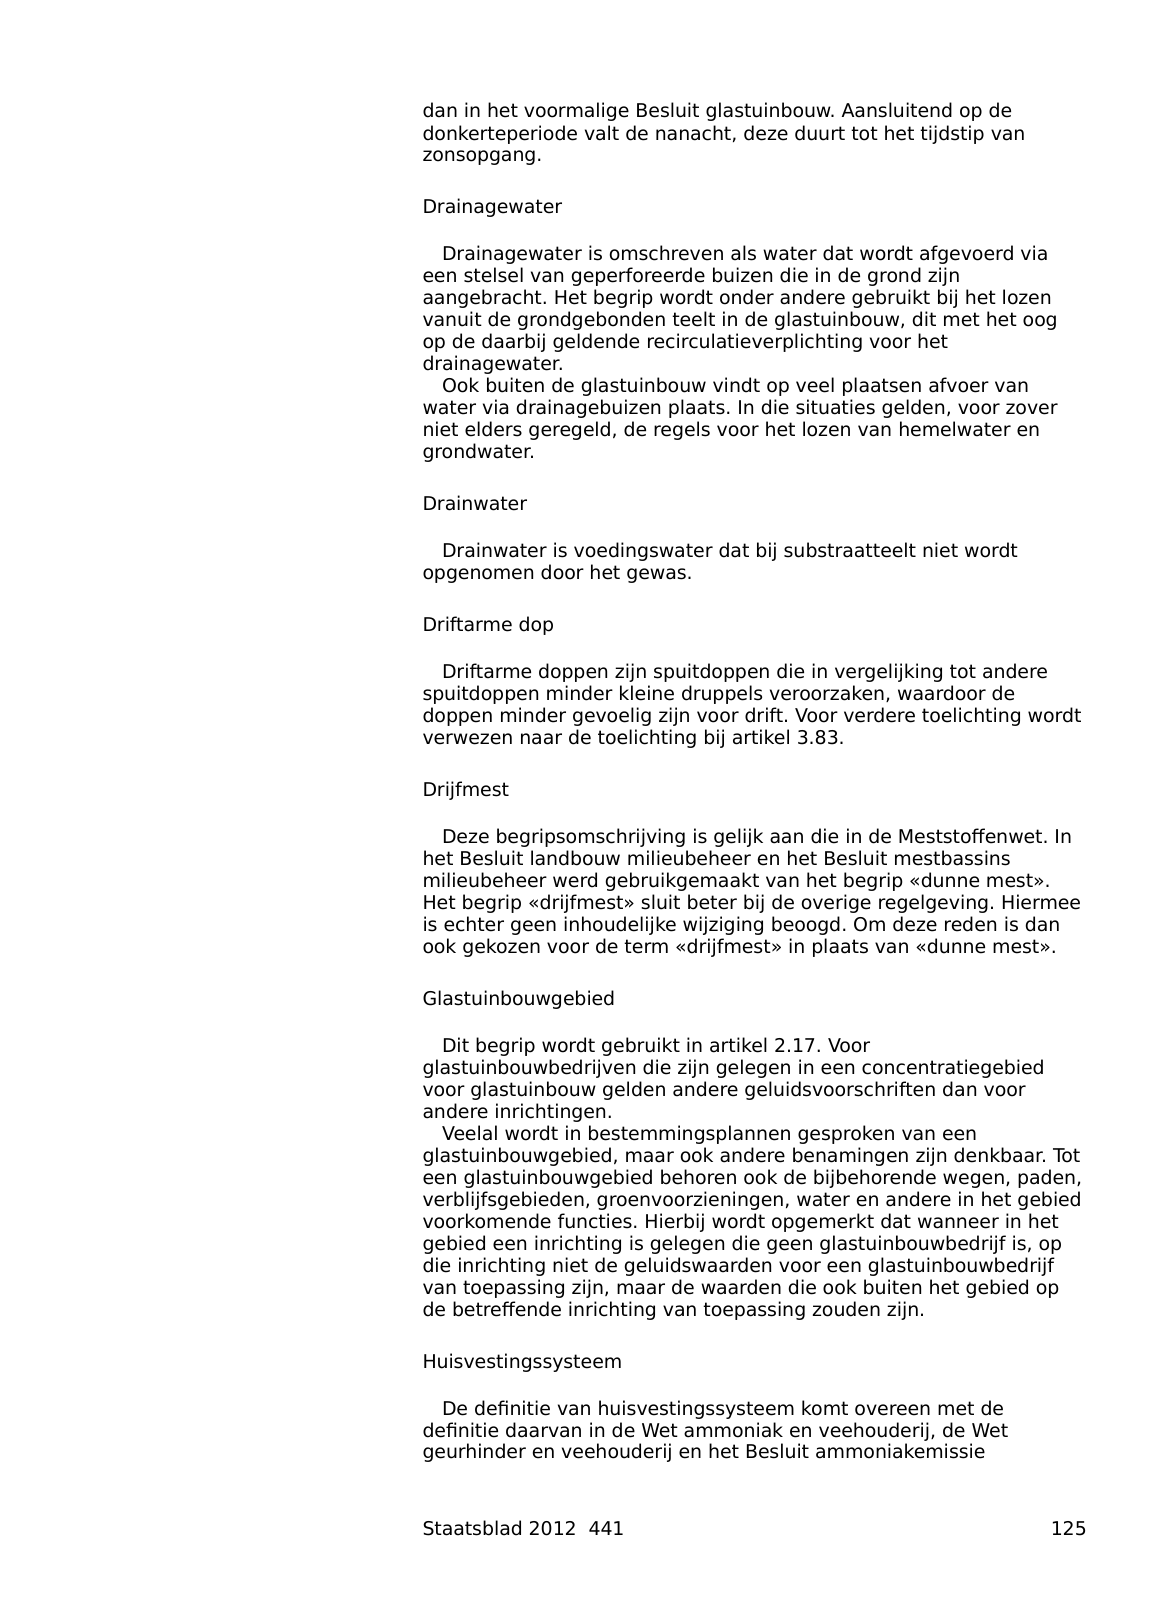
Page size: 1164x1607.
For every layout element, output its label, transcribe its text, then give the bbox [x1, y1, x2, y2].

subtitle Drainagewater [422, 196, 1087, 218]
subtitle Glastuinbouwgebied [422, 988, 1087, 1010]
subtitle Driftarme dop [422, 614, 1087, 636]
text Dit begrip wordt gebruikt in artikel 2.17. Voor glastuinbouwbedrijven die zijn gelegen in een concentratiegebied voor glastuinbouw gelden andere geluidsvoorschriften dan voor andere inrichtingen. [422, 1035, 1087, 1123]
text Drainwater is voedingswater dat bij substraatteelt niet wordt opgenomen door het gewas. [422, 540, 1087, 584]
subtitle Huisvestingssysteem [422, 1351, 1087, 1372]
subtitle Drijfmest [422, 779, 1087, 801]
text Drainagewater is omschreven als water dat wordt afgevoerd via een stelsel van geperforeerde buizen die in de grond zijn aangebracht. Het begrip wordt onder andere gebruikt bij het lozen vanuit de grondgebonden teelt in de glastuinbouw, dit met het oog op de daarbij geldende recirculatieverplichting voor het drainagewater. [422, 243, 1087, 375]
text Veelal wordt in bestemmingsplannen gesproken van een glastuinbouwgebied, maar ook andere benamingen zijn denkbaar. Tot een glastuinbouwgebied behoren ook de bijbehorende wegen, paden, verblijfsgebieden, groenvoorzieningen, water en andere in het gebied voorkomende functies. Hierbij wordt opgemerkt dat wanneer in het gebied een inrichting is gelegen die geen glastuinbouwbedrijf is, op die inrichting niet de geluidswaarden voor een glastuinbouwbedrijf van toepassing zijn, maar de waarden die ook buiten het gebied op de betreffende inrichting van toepassing zouden zijn. [422, 1123, 1087, 1321]
subtitle Drainwater [422, 493, 1087, 515]
text dan in het voormalige Besluit glastuinbouw. Aansluitend op de donkerteperiode valt de nanacht, deze duurt tot het tijdstip van zonsopgang. [422, 100, 1087, 166]
text Ook buiten de glastuinbouw vindt op veel plaatsen afvoer van water via drainagebuizen plaats. In die situaties gelden, voor zover niet elders geregeld, de regels voor het lozen van hemelwater en grondwater. [422, 375, 1087, 463]
text Driftarme doppen zijn spuitdoppen die in vergelijking tot andere spuitdoppen minder kleine druppels veroorzaken, waardoor de doppen minder gevoelig zijn voor drift. Voor verdere toelichting wordt verwezen naar de toelichting bij artikel 3.83. [422, 661, 1087, 749]
text De definitie van huisvestingssysteem komt overeen met de definitie daarvan in de Wet ammoniak en veehouderij, de Wet geurhinder en veehouderij en het Besluit ammoniakemissie [422, 1397, 1087, 1463]
text Deze begripsomschrijving is gelijk aan die in de Meststoffenwet. In het Besluit landbouw milieubeheer en het Besluit mestbassins milieubeheer werd gebruikgemaakt van het begrip «dunne mest». Het begrip «drijfmest» sluit beter bij de overige regelgeving. Hiermee is echter geen inhoudelijke wijziging beoogd. Om deze reden is dan ook gekozen voor de term «drijfmest» in plaats van «dunne mest». [422, 826, 1087, 958]
